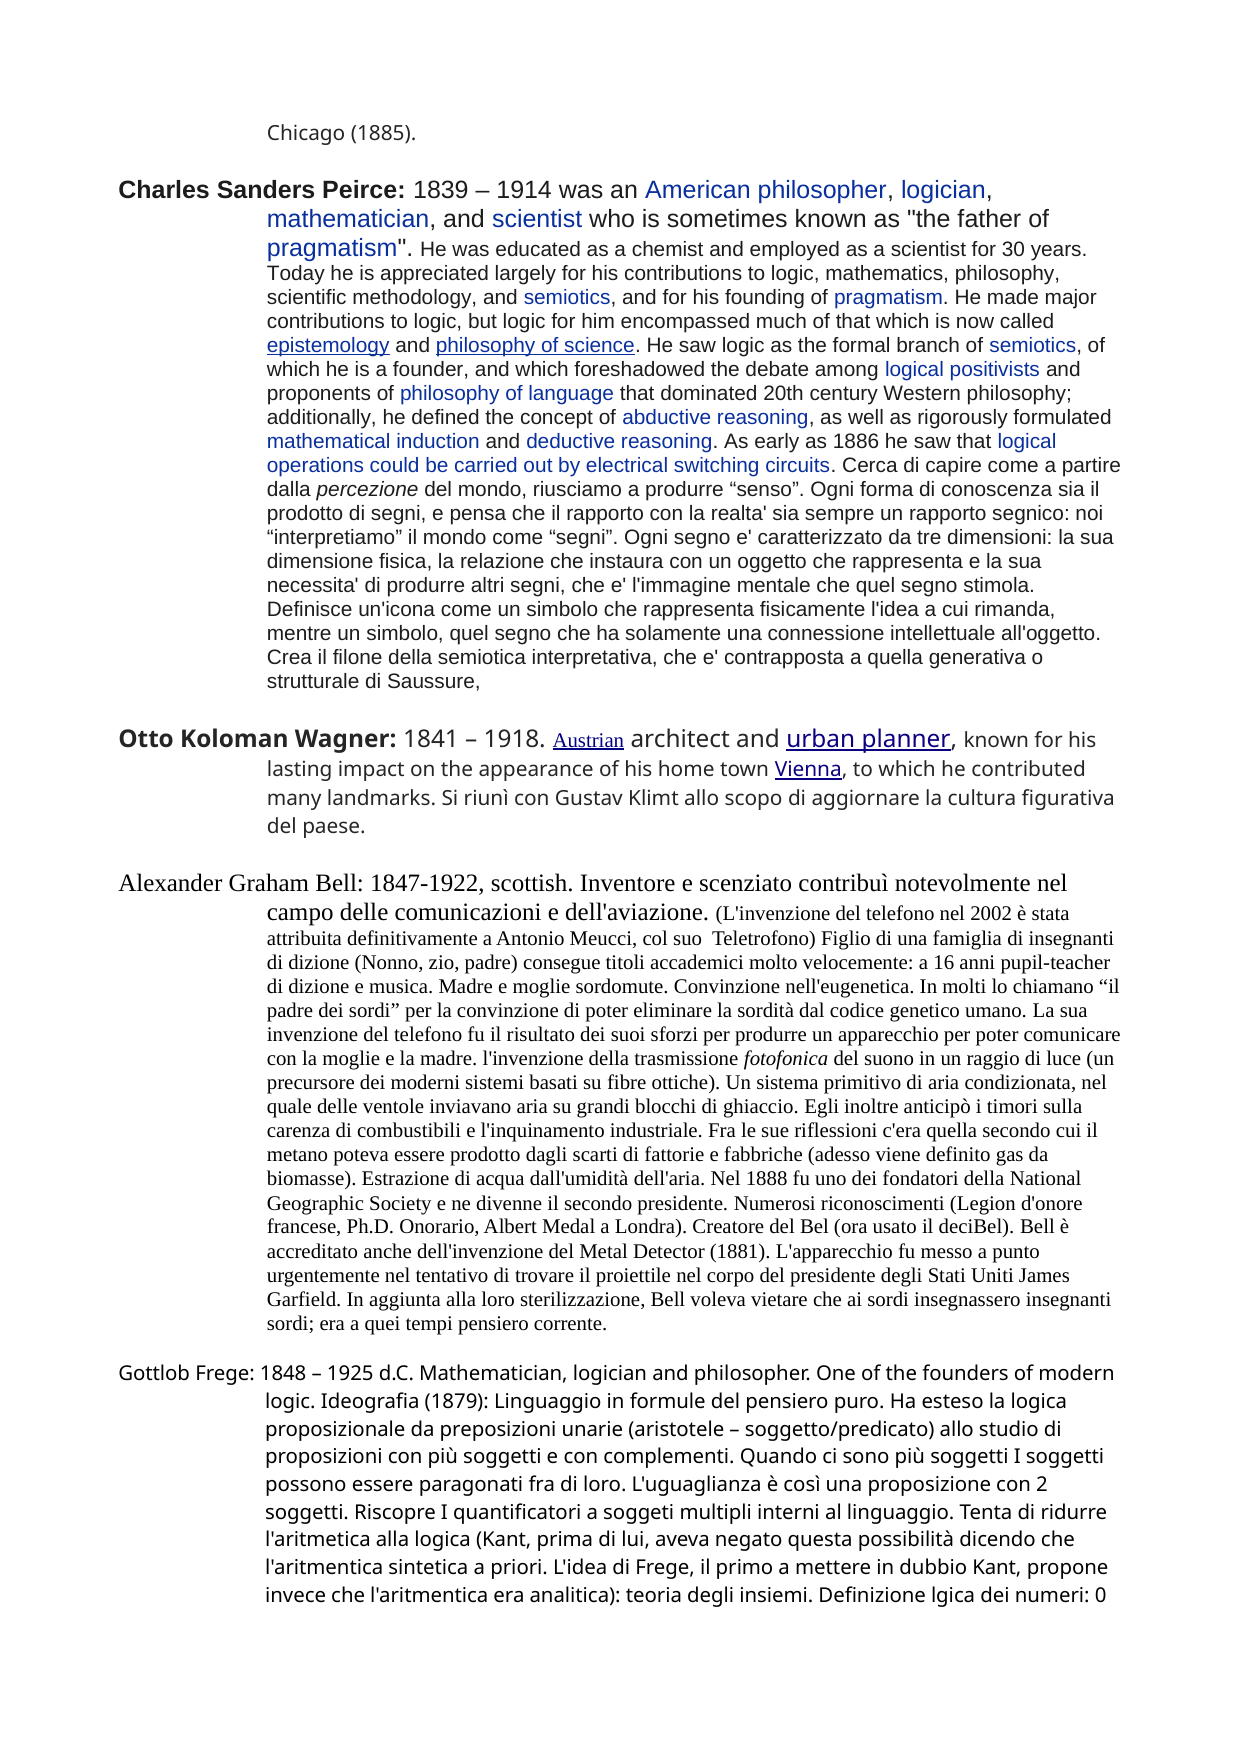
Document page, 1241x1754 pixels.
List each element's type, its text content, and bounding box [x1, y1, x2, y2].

text Charles Sanders Peirce: 1839 – 1914 was an American philosopher, logician, mathematician, and scientist who is sometimes known as "the father of pragmatism". He was educated as a chemist and employed as a scientist for 30 years. Today he is appreciated largely for his contributions to logic, mathematics, philosophy, scientific methodology, and semiotics, and for his founding of pragmatism. He made major contributions to logic, but logic for him encompassed much of that which is now called epistemology and philosophy of science. He saw logic as the formal branch of semiotics, of which he is a founder, and which foreshadowed the debate among logical positivists and proponents of philosophy of language that dominated 20th century Western philosophy; additionally, he defined the concept of abductive reasoning, as well as rigorously formulated mathematical induction and deductive reasoning. As early as 1886 he saw that logical operations could be carried out by electrical switching circuits. Cerca di capire come a partire dalla percezione del mondo, riusciamo a produrre “senso”. Ogni forma di conoscenza sia il prodotto di segni, e pensa che il rapporto con la realta' sia sempre un rapporto segnico: noi “interpretiamo” il mondo come “segni”. Ogni segno e' caratterizzato da tre dimensioni: la sua dimensione fisica, la relazione che instaura con un oggetto che rappresenta e la sua necessita' di produrre altri segni, che e' l'immagine mentale che quel segno stimola. Definisce un'icona come un simbolo che rappresenta fisicamente l'idea a cui rimanda, mentre un simbolo, quel segno che ha solamente una connessione intellettuale all'oggetto. Crea il filone della semiotica interpretativa, che e' contrapposta a quella generativa o strutturale di Saussure, [118, 175, 1122, 692]
text Otto Koloman Wagner: 1841 – 1918. Austrian architect and urban planner, known for his lasting impact on the appearance of his home town Vienna, to which he contributed many landmarks. Si riunì con Gustav Klimt allo scopo di aggiornare la cultura figurativa del paese. [118, 721, 1122, 839]
text Alexander Graham Bell: 1847-1922, scottish. Inventore e scenziato contribuì notevolmente nel campo delle comunicazioni e dell'aviazione. (L'invenzione del telefono nel 2002 è stata attribuita definitivamente a Antonio Meucci, col suo Teletrofono) Figlio di una famiglia di insegnanti di dizione (Nonno, zio, padre) consegue titoli accademici molto velocemente: a 16 anni pupil-teacher di dizione e musica. Madre e moglie sordomute. Convinzione nell'eugenetica. In molti lo chiamano “il padre dei sordi” per la convinzione di poter eliminare la sordità dal codice genetico umano. La sua invenzione del telefono fu il risultato dei suoi sforzi per produrre un apparecchio per poter comunicare con la moglie e la madre. l'invenzione della trasmissione fotofonica del suono in un raggio di luce (un precursore dei moderni sistemi basati su fibre ottiche). Un sistema primitivo di aria condizionata, nel quale delle ventole inviavano aria su grandi blocchi di ghiaccio. Egli inoltre anticipò i timori sulla carenza di combustibili e l'inquinamento industriale. Fra le sue riflessioni c'era quella secondo cui il metano poteva essere prodotto dagli scarti di fattorie e fabbriche (adesso viene definito gas da biomasse). Estrazione di acqua dall'umidità dell'aria. Nel 1888 fu uno dei fondatori della National Geographic Society e ne divenne il secondo presidente. Numerosi riconoscimenti (Legion d'onore francese, Ph.D. Onorario, Albert Medal a Londra). Creatore del Bel (ora usato il deciBel). Bell è accreditato anche dell'invenzione del Metal Detector (1881). L'apparecchio fu messo a punto urgentemente nel tentativo di trovare il proiettile nel corpo del presidente degli Stati Uniti James Garfield. In aggiunta alla loro sterilizzazione, Bell voleva vietare che ai sordi insegnassero insegnanti sordi; era a quei tempi pensiero corrente. [118, 868, 1122, 1335]
text Gottlob Frege: 1848 – 1925 d.C. Mathematician, logician and philosopher. One of the founders of modern logic. Ideografia (1879): Linguaggio in formule del pensiero puro. Ha esteso la logica proposizionale da preposizioni unarie (aristotele – soggetto/predicato) allo studio di proposizioni con più soggetti e con complementi. Quando ci sono più soggetti I soggetti possono essere paragonati fra di loro. L'uguaglianza è così una proposizione con 2 soggetti. Riscopre I quantificatori a soggeti multipli interni al linguaggio. Tenta di ridurre l'aritmetica alla logica (Kant, prima di lui, aveva negato questa possibilità dicendo che l'aritmentica sintetica a priori. L'idea di Frege, il primo a mettere in dubbio Kant, propone invece che l'aritmentica era analitica): teoria degli insiemi. Definizione lgica dei numeri: 0 [118, 1359, 1122, 1608]
text Chicago (1885). [118, 118, 1122, 147]
